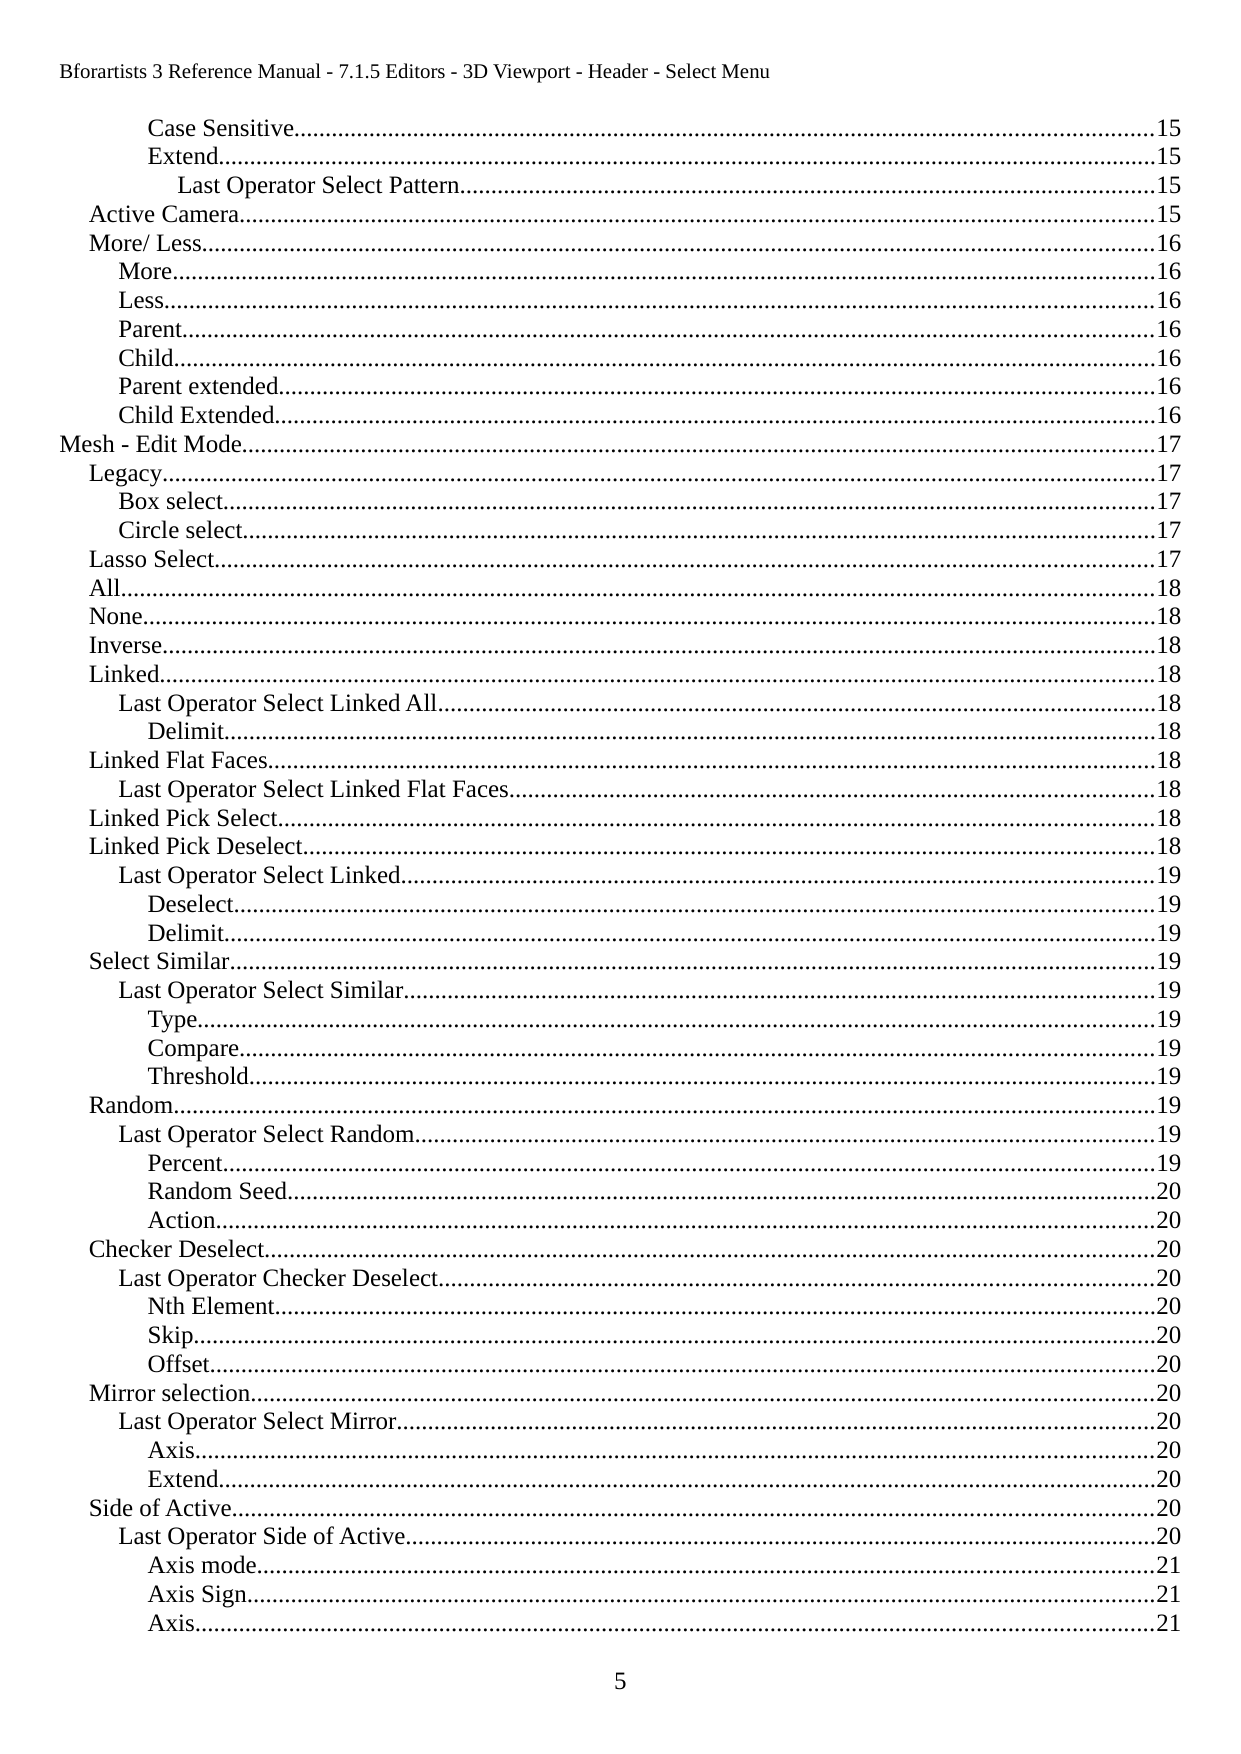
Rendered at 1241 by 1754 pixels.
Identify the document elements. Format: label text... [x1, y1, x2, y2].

text None 18 [88, 601, 1181, 630]
text Random 19 [88, 1090, 1181, 1119]
text Extend 15 [147, 141, 1181, 170]
text Skip 20 [147, 1320, 1181, 1349]
text Parent extended 16 [118, 371, 1181, 400]
text Parent 16 [118, 314, 1181, 343]
text Percent 19 [147, 1148, 1181, 1176]
text Side of Active 20 [88, 1493, 1181, 1521]
text More 16 [118, 256, 1181, 285]
text Last Operator Select Linked 19 [118, 860, 1181, 889]
text Circle select 17 [118, 515, 1181, 544]
text Case Sensitive 15 [147, 113, 1181, 141]
text Type 19 [147, 1004, 1181, 1033]
text Checker Deselect 20 [88, 1234, 1181, 1263]
text Lasso Select 17 [88, 544, 1181, 573]
text Compare 19 [147, 1033, 1181, 1061]
text Last Operator Select Random 19 [118, 1119, 1181, 1148]
text Threshold 19 [147, 1061, 1181, 1090]
text Last Operator Side of Active 20 [118, 1521, 1181, 1550]
text Last Operator Select Similar 19 [118, 975, 1181, 1004]
text Inverse 18 [88, 630, 1181, 659]
text Nth Element 20 [147, 1291, 1181, 1320]
text Child 16 [118, 343, 1181, 371]
text Offset 20 [147, 1349, 1181, 1378]
text Last Operator Checker Deselect 20 [118, 1263, 1181, 1291]
text Linked Pick Deselect 18 [88, 831, 1181, 860]
text Extend 20 [147, 1464, 1181, 1493]
text Delimit 18 [147, 716, 1181, 745]
text Axis mode 21 [147, 1550, 1181, 1579]
text Active Camera 15 [88, 199, 1181, 228]
text Linked 18 [88, 659, 1181, 688]
text Axis 21 [147, 1608, 1181, 1636]
text Axis Sign 21 [147, 1579, 1181, 1608]
text Last Operator Select Linked All 18 [118, 688, 1181, 716]
text All 18 [88, 573, 1181, 601]
text Child Extended 16 [118, 400, 1181, 429]
text Mesh - Edit Mode 17 [59, 429, 1181, 458]
text Mirror selection 20 [88, 1378, 1181, 1406]
text Select Similar 19 [88, 946, 1181, 975]
text Random Seed 20 [147, 1176, 1181, 1205]
text Last Operator Select Mirror 20 [118, 1406, 1181, 1435]
text Delimit 19 [147, 918, 1181, 946]
text Less 16 [118, 285, 1181, 314]
text Action 20 [147, 1205, 1181, 1234]
text Last Operator Select Pattern 15 [177, 170, 1181, 199]
text Last Operator Select Linked Flat Faces 18 [118, 774, 1181, 803]
text Linked Pick Select 18 [88, 803, 1181, 831]
text Legacy 17 [88, 458, 1181, 486]
text Linked Flat Faces 18 [88, 745, 1181, 774]
text More/ Less 16 [88, 228, 1181, 256]
text Axis 20 [147, 1435, 1181, 1464]
text Box select 17 [118, 486, 1181, 515]
text Deselect 19 [147, 889, 1181, 918]
